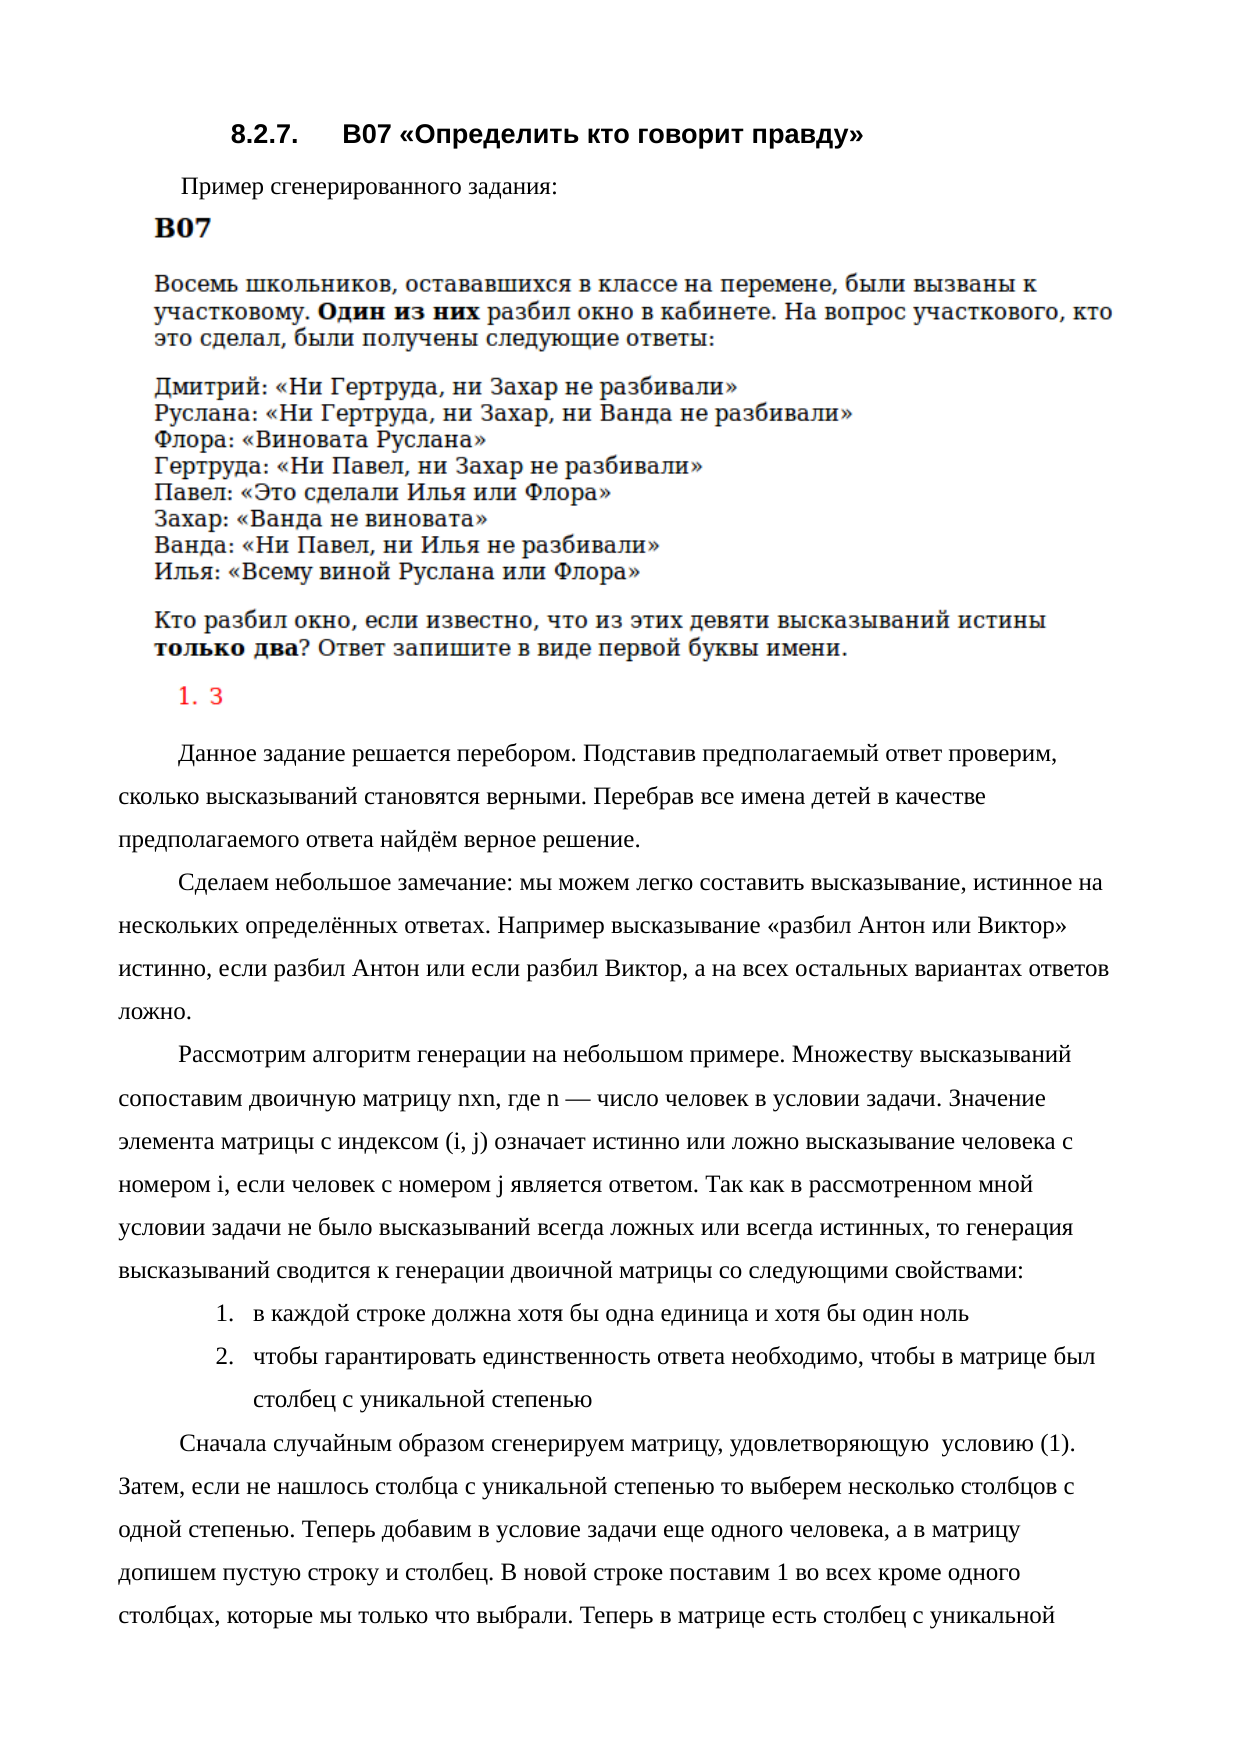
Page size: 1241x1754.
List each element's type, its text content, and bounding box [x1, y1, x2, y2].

list чтобы гарантировать единственность ответа необходимо, чтобы в матрице был столбец с уникальной степенью [215, 1341, 1122, 1413]
subtitle B07 «Определить кто говорит правду» [231, 118, 1122, 149]
text Сделаем небольшое замечание: мы можем легко составить высказывание, истинное на нескольких определённых ответах. Например высказывание «разбил Антон или Виктор» истинно, если разбил Антон или если разбил Виктор, а на всех остальных вариантах ответов ложно. [118, 867, 1122, 1025]
text Пример сгенерированного задания: [118, 171, 1122, 200]
text Рассмотрим алгоритм генерации на небольшом примере. Множеству высказываний сопоставим двоичную матрицу nxn, где n — число человек в условии задачи. Значение элемента матрицы с индексом (i, j) означает истинно или ложно высказывание человека с номером i, если человек с номером j является ответом. Так как в рассмотренном мной условии задачи не было высказываний всегда ложных или всегда истинных, то генерация высказываний сводится к генерации двоичной матрицы со следующими свойствами: [118, 1039, 1122, 1284]
list в каждой строке должна хотя бы одна единица и хотя бы один ноль [215, 1298, 1122, 1327]
text Данное задание решается перебором. Подставив предполагаемый ответ проверим, сколько высказываний становятся верными. Перебрав все имена детей в качестве предполагаемого ответа найдём верное решение. [118, 738, 1122, 853]
picture [143, 214, 1148, 724]
text Сначала случайным образом сгенерируем матрицу, удовлетворяющую условию (1). Затем, если не нашлось столбца с уникальной степенью то выберем несколько столбцов с одной степенью. Теперь добавим в условие задачи еще одного человека, а в матрицу допишем пустую строку и столбец. В новой строке поставим 1 во всех кроме одного столбцах, которые мы только что выбрали. Теперь в матрице есть столбец с уникальной [118, 1428, 1122, 1629]
